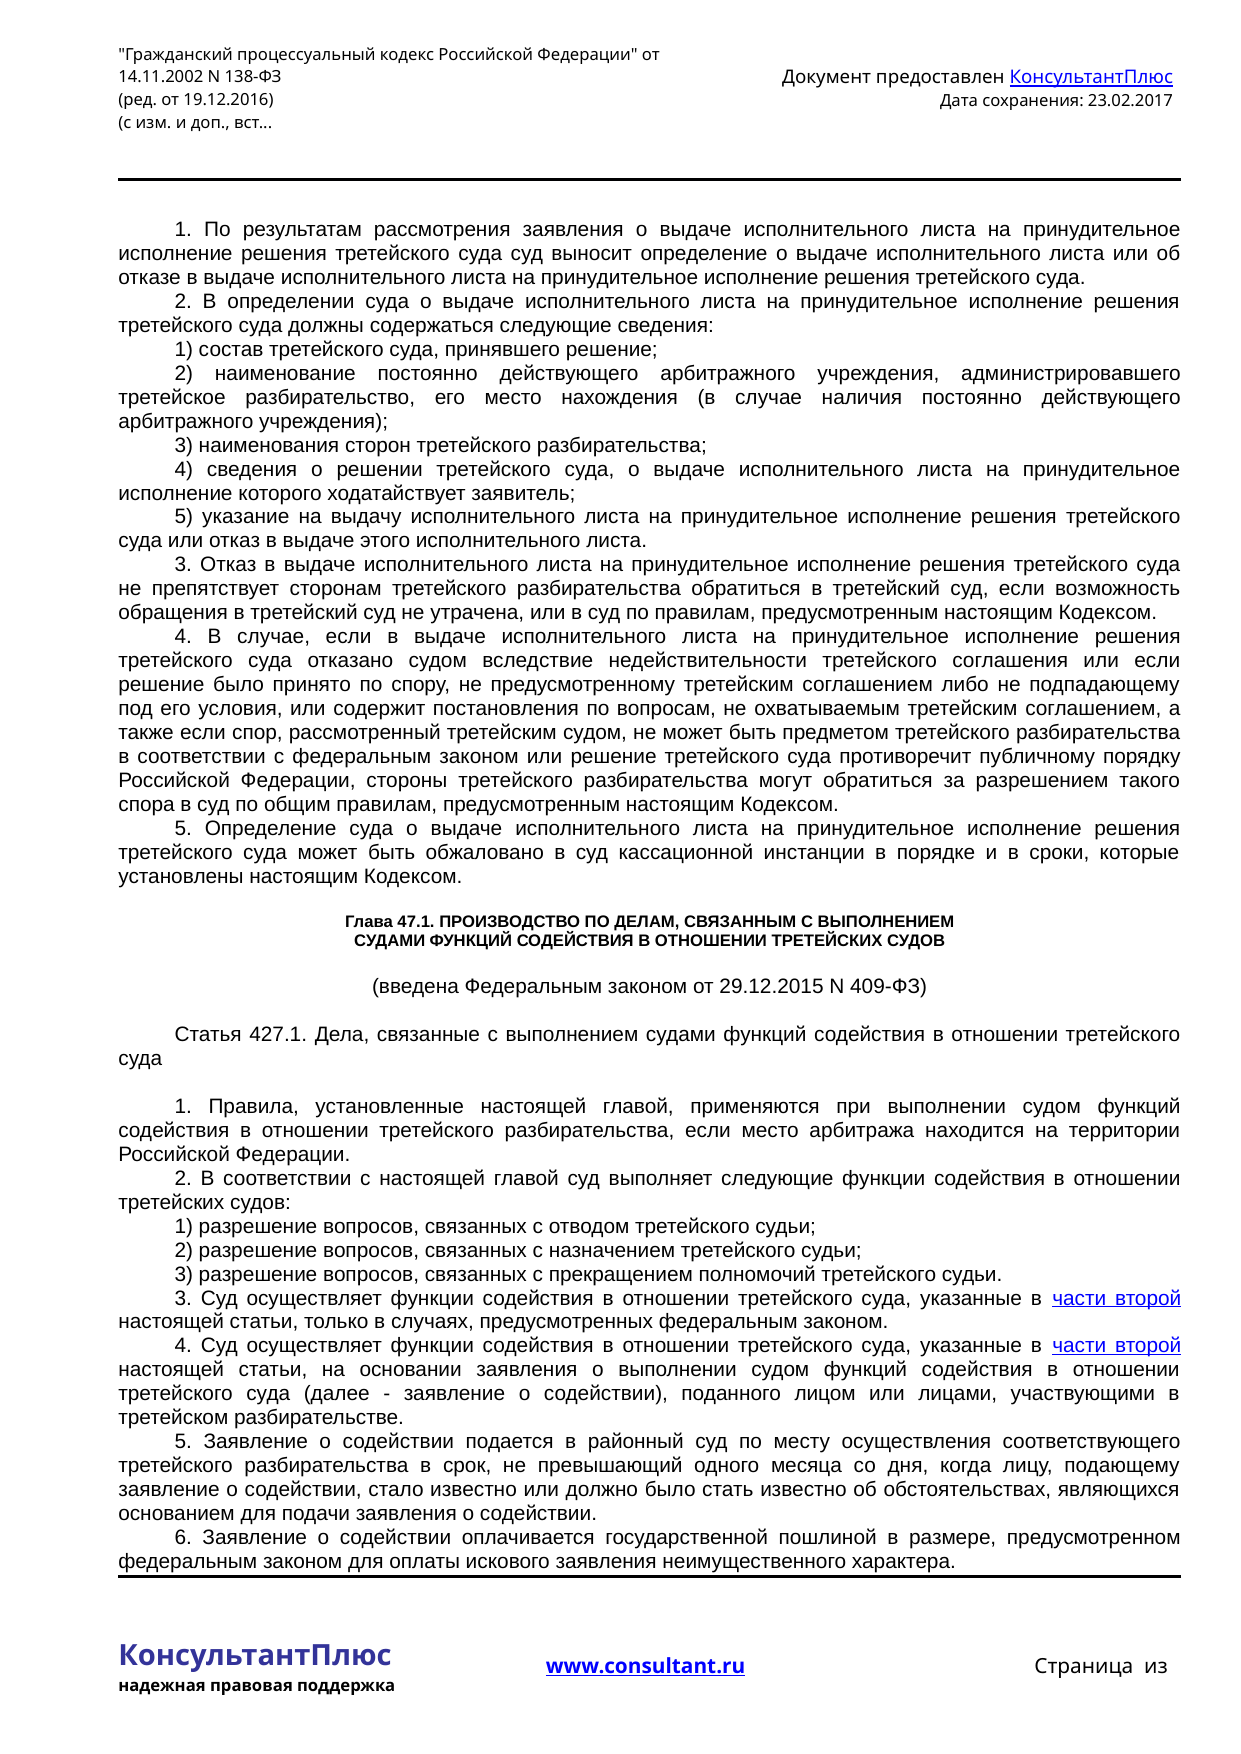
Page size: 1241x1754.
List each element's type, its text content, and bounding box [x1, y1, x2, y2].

text 2. В определении суда о выдаче исполнительного листа на принудительное исполнение решения третейского суда должны содержаться следующие сведения: [118, 289, 1181, 337]
text 6. Заявление о содействии оплачивается государственной пошлиной в размере, предусмотренном федеральным законом для оплаты искового заявления неимущественного характера. [118, 1525, 1181, 1573]
title СУДАМИ ФУНКЦИЙ СОДЕЙСТВИЯ В ОТНОШЕНИИ ТРЕТЕЙСКИХ СУДОВ [118, 931, 1181, 950]
text 3. Суд осуществляет функции содействия в отношении третейского суда, указанные в части второй настоящей статьи, только в случаях, предусмотренных федеральным законом. [118, 1285, 1181, 1333]
text 1. По результатам рассмотрения заявления о выдаче исполнительного листа на принудительное исполнение решения третейского суда суд выносит определение о выдаче исполнительного листа или об отказе в выдаче исполнительного листа на принудительное исполнение решения третейского суда. [118, 217, 1181, 289]
text 1) разрешение вопросов, связанных с отводом третейского судьи; [118, 1213, 1181, 1237]
text (введена Федеральным законом от 29.12.2015 N 409-ФЗ) [118, 974, 1181, 998]
text 2) разрешение вопросов, связанных с назначением третейского судьи; [118, 1237, 1181, 1261]
text 2. В соответствии с настоящей главой суд выполняет следующие функции содействия в отношении третейских судов: [118, 1166, 1181, 1213]
subtitle Статья 427.1. Дела, связанные с выполнением судами функций содействия в отношении третейского суда [118, 1022, 1181, 1070]
text 1. Правила, установленные настоящей главой, применяются при выполнении судом функций содействия в отношении третейского разбирательства, если место арбитража находится на территории Российской Федерации. [118, 1094, 1181, 1166]
text 4) сведения о решении третейского суда, о выдаче исполнительного листа на принудительное исполнение которого ходатайствует заявитель; [118, 456, 1181, 504]
text 2) наименование постоянно действующего арбитражного учреждения, администрировавшего третейское разбирательство, его место нахождения (в случае наличия постоянно действующего арбитражного учреждения); [118, 361, 1181, 432]
text 3) разрешение вопросов, связанных с прекращением полномочий третейского судьи. [118, 1261, 1181, 1285]
text 5. Определение суда о выдаче исполнительного листа на принудительное исполнение решения третейского суда может быть обжаловано в суд кассационной инстанции в порядке и в сроки, которые установлены настоящим Кодексом. [118, 816, 1181, 888]
text 5) указание на выдачу исполнительного листа на принудительное исполнение решения третейского суда или отказ в выдаче этого исполнительного листа. [118, 504, 1181, 552]
text 1) состав третейского суда, принявшего решение; [118, 337, 1181, 361]
text 4. Суд осуществляет функции содействия в отношении третейского суда, указанные в части второй настоящей статьи, на основании заявления о выполнении судом функций содействия в отношении третейского суда (далее - заявление о содействии), поданного лицом или лицами, участвующими в третейском разбирательстве. [118, 1333, 1181, 1429]
text 4. В случае, если в выдаче исполнительного листа на принудительное исполнение решения третейского суда отказано судом вследствие недействительности третейского соглашения или если решение было принято по спору, не предусмотренному третейским соглашением либо не подпадающему под его условия, или содержит постановления по вопросам, не охватываемым третейским соглашением, а также если спор, рассмотренный третейским судом, не может быть предметом третейского разбирательства в соответствии с федеральным законом или решение третейского суда противоречит публичному порядку Российской Федерации, стороны третейского разбирательства могут обратиться за разрешением такого спора в суд по общим правилам, предусмотренным настоящим Кодексом. [118, 624, 1181, 816]
text 5. Заявление о содействии подается в районный суд по месту осуществления соответствующего третейского разбирательства в срок, не превышающий одного месяца со дня, когда лицу, подающему заявление о содействии, стало известно или должно было стать известно об обстоятельствах, являющихся основанием для подачи заявления о содействии. [118, 1429, 1181, 1525]
text 3) наименования сторон третейского разбирательства; [118, 432, 1181, 456]
title Глава 47.1. ПРОИЗВОДСТВО ПО ДЕЛАМ, СВЯЗАННЫМ С ВЫПОЛНЕНИЕМ [118, 912, 1181, 931]
text 3. Отказ в выдаче исполнительного листа на принудительное исполнение решения третейского суда не препятствует сторонам третейского разбирательства обратиться в третейский суд, если возможность обращения в третейский суд не утрачена, или в суд по правилам, предусмотренным настоящим Кодексом. [118, 552, 1181, 624]
